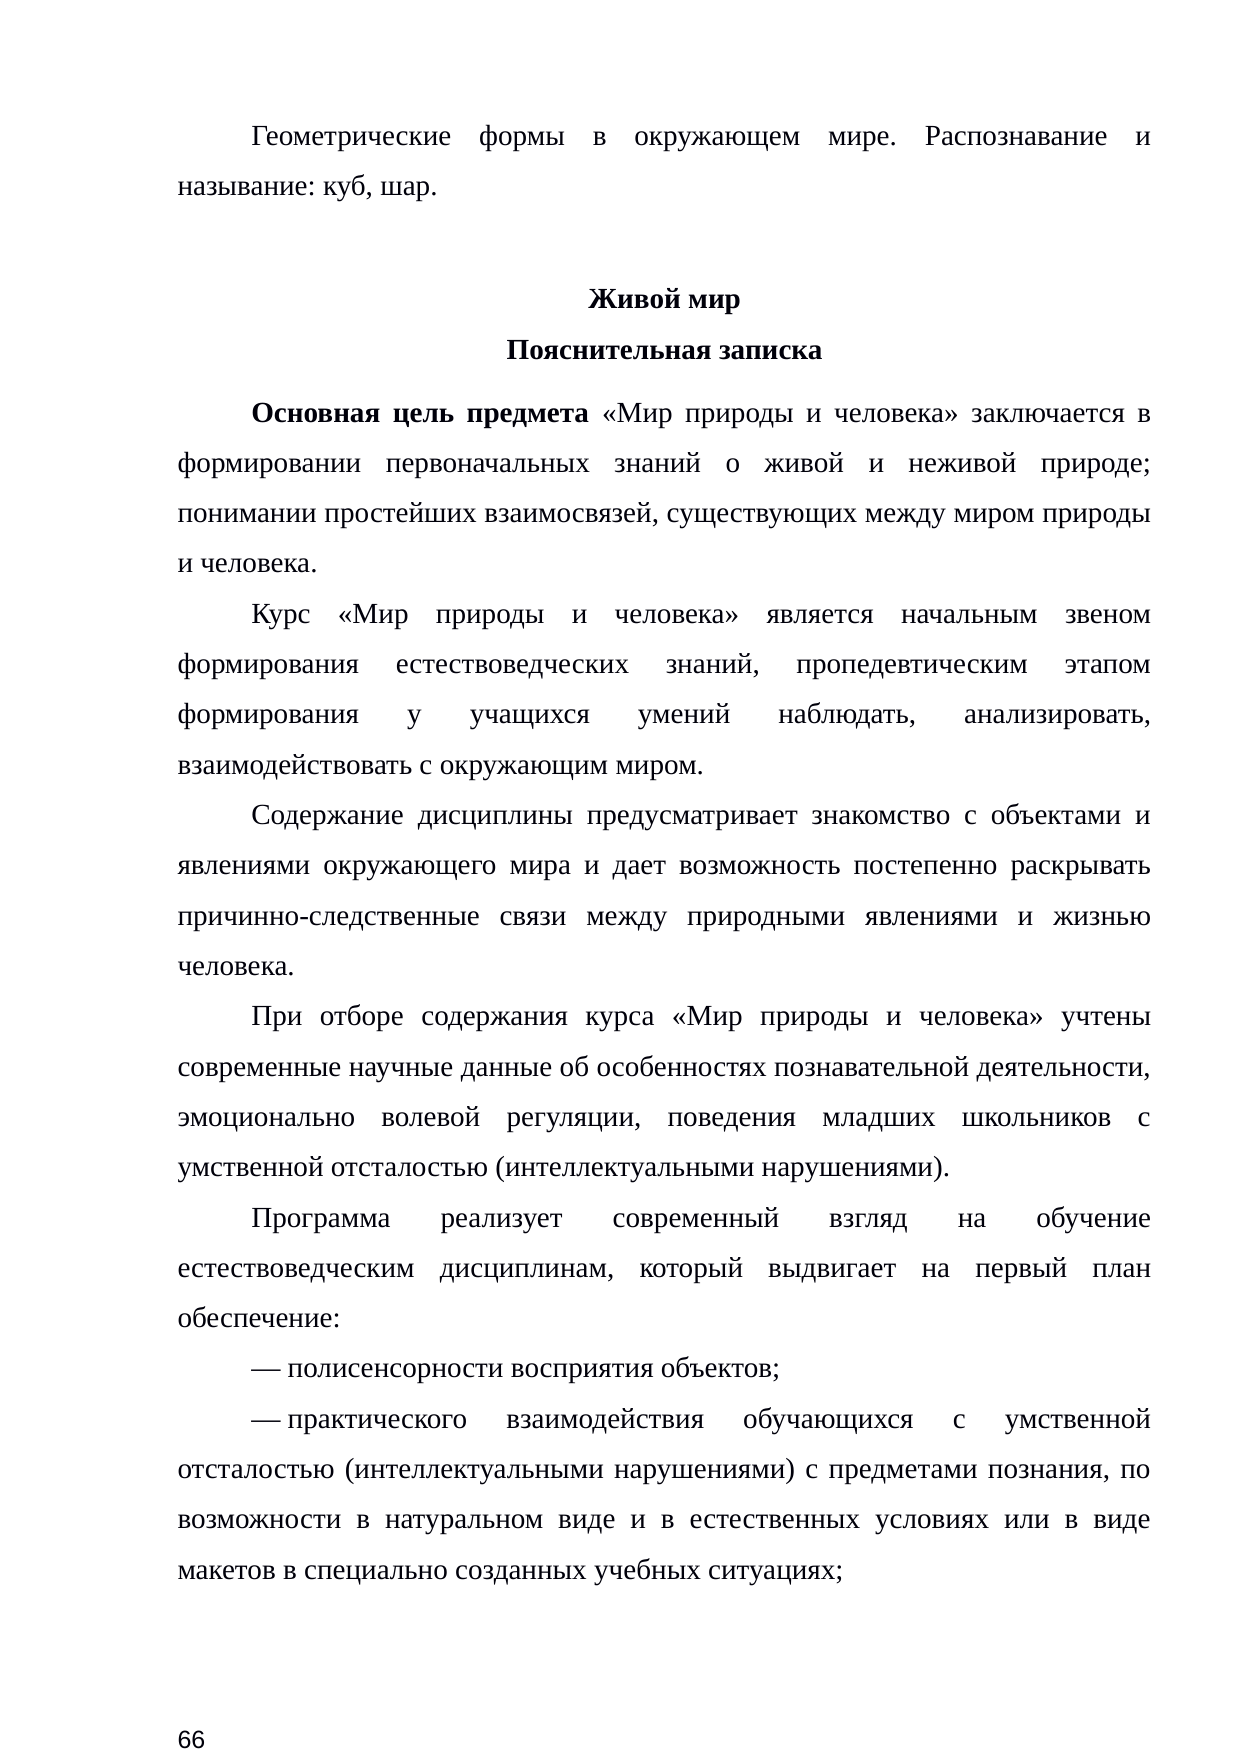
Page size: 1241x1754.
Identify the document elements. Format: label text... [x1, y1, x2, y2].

list Пояснительная записка [177, 332, 1152, 365]
text При отборе содержания курса «Мир природы и человека» учтены современные научные данные об особенностях познавательной деятельности, эмоционально волевой регуляции, поведения младших школьников с умственной отсталостью (интеллектуальными нарушениями). [177, 998, 1152, 1183]
text Основная цель предмета «Мир природы и человека» заключается в формировании первоначальных знаний о живой и неживой природе; понимании простейших взаимосвязей, существующих между миром природы и человека. [177, 395, 1152, 579]
text Содержание дисциплины предусматривает знакомство с объектами и явлениями окружающего мира и дает возможность постепенно раскрывать причинно-следственные связи между природными явлениями и жизнью человека. [177, 797, 1152, 982]
text Программа реализует современный взгляд на обучение естествоведческим дисциплинам, который выдвигает на первый план обеспечение: [177, 1200, 1152, 1334]
text Курс «Мир природы и человека» является начальным звеном формирования естествоведческих знаний, пропедевтическим этапом формирования у учащихся умений наблюдать, анализировать, взаимодействовать с окружающим миром. [177, 596, 1152, 780]
text ― практического взаимодействия обучающихся с умственной отсталостью (интеллектуальными нарушениями) с предметами познания, по возможности в натуральном виде и в естественных условиях или в виде макетов в специально созданных учебных ситуациях; [177, 1401, 1152, 1585]
text Геометрические формы в окружающем мире. Распознавание и называние: куб, шар. [177, 118, 1152, 202]
text ― полисенсорности восприятия объектов; [177, 1351, 1152, 1384]
list Живой мир [177, 282, 1152, 315]
